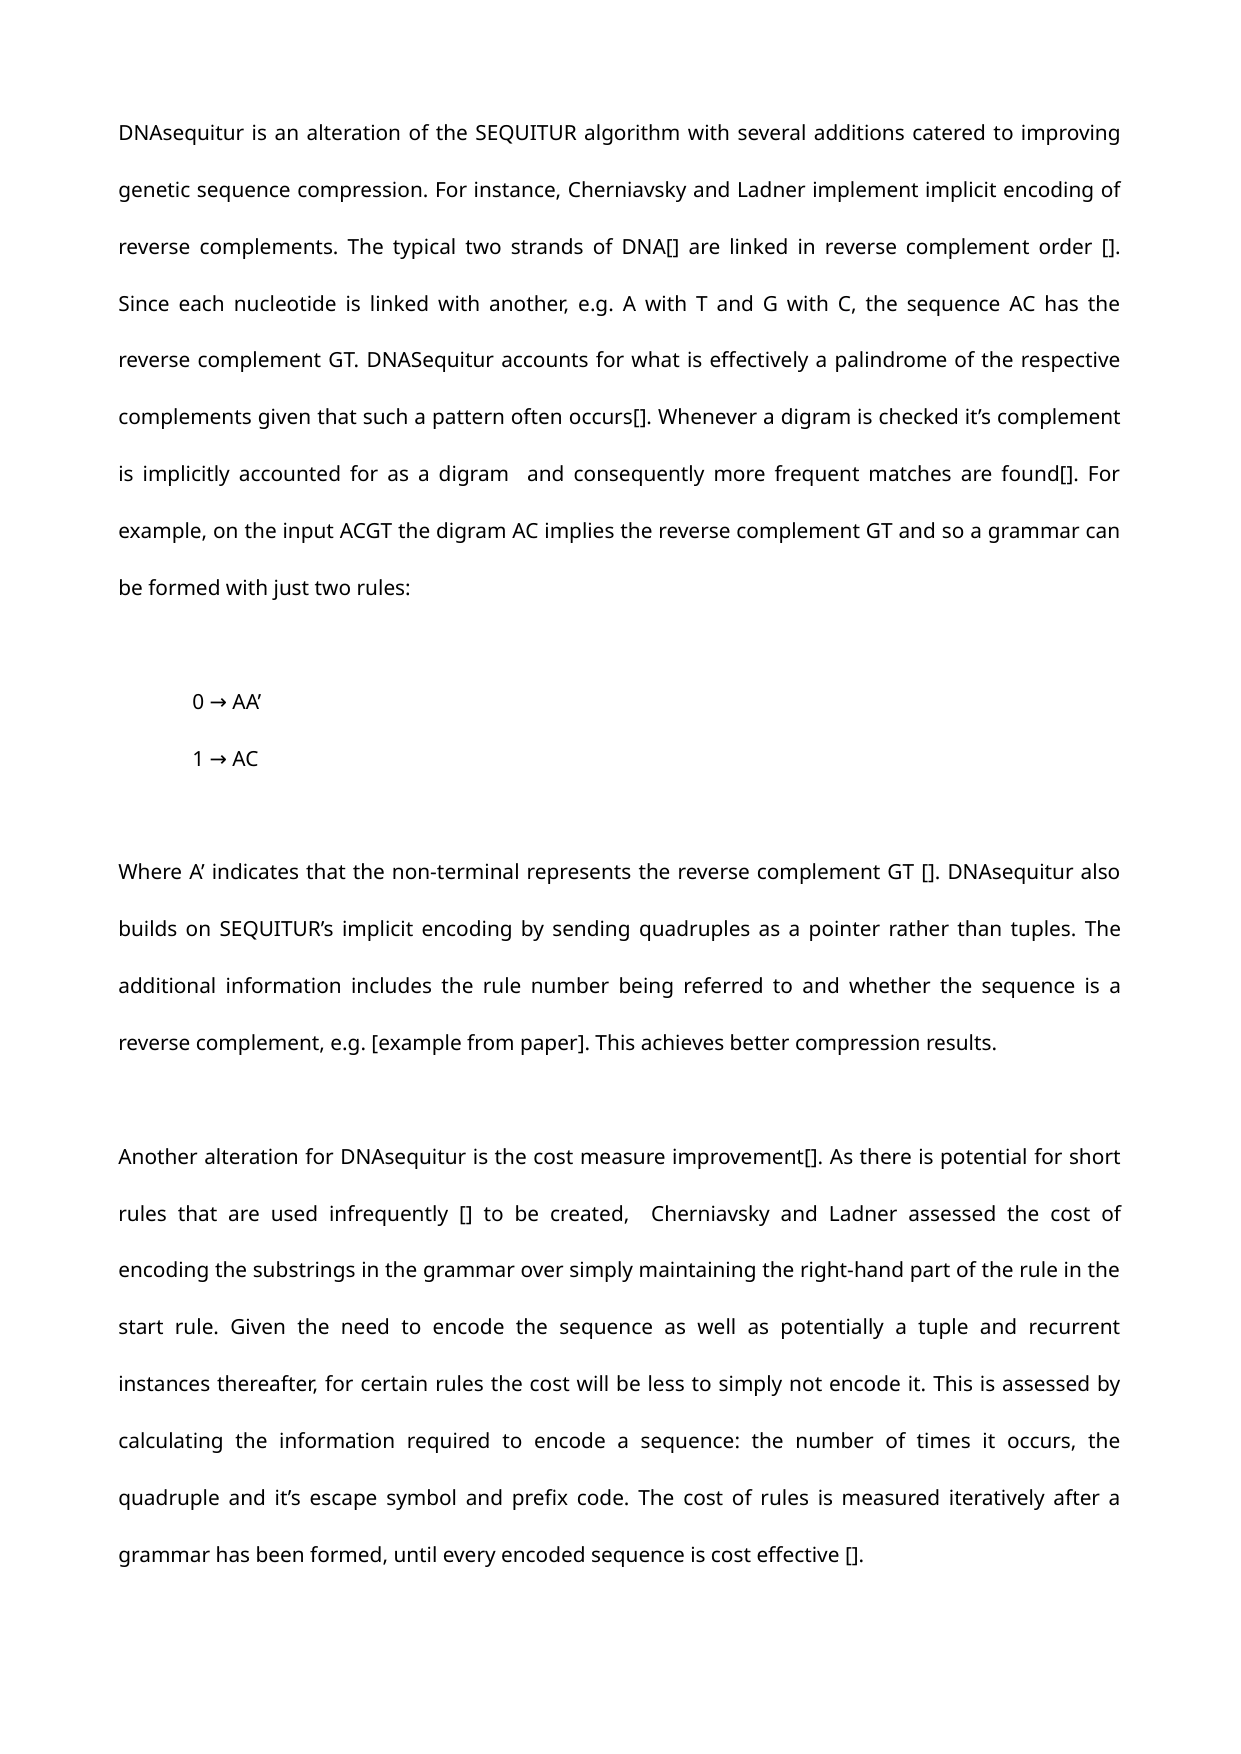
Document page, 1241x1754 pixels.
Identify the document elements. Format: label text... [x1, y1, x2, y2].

text Another alteration for DNAsequitur is the cost measure improvement[]. As there is potential for short rules that are used infrequently [] to be created, Cherniavsky and Ladner assessed the cost of encoding the substrings in the grammar over simply maintaining the right-hand part of the rule in the start rule. Given the need to encode the sequence as well as potentially a tuple and recurrent instances thereafter, for certain rules the cost will be less to simply not encode it. This is assessed by calculating the information required to encode a sequence: the number of times it occurs, the quadruple and it’s escape symbol and prefix code. The cost of rules is measured iteratively after a grammar has been formed, until every encoded sequence is cost effective []. [118, 1142, 1122, 1568]
text Where A’ indicates that the non-terminal represents the reverse complement GT []. DNAsequitur also builds on SEQUITUR’s implicit encoding by sending quadruples as a pointer rather than tuples. The additional information includes the rule number being referred to and whether the sequence is a reverse complement, e.g. [example from paper]. This achieves better compression results. [118, 857, 1122, 1057]
text 0 → AA’ [118, 687, 1122, 715]
text 1 → AC [118, 744, 1122, 772]
text DNAsequitur is an alteration of the SEQUITUR algorithm with several additions catered to improving genetic sequence compression. For instance, Cherniavsky and Ladner implement implicit encoding of reverse complements. The typical two strands of DNA[] are linked in reverse complement order []. Since each nucleotide is linked with another, e.g. A with T and G with C, the sequence AC has the reverse complement GT. DNASequitur accounts for what is effectively a palindrome of the respective complements given that such a pattern often occurs[]. Whenever a digram is checked it’s complement is implicitly accounted for as a digram and consequently more frequent matches are found[]. For example, on the input ACGT the digram AC implies the reverse complement GT and so a grammar can be formed with just two rules: [118, 118, 1122, 602]
